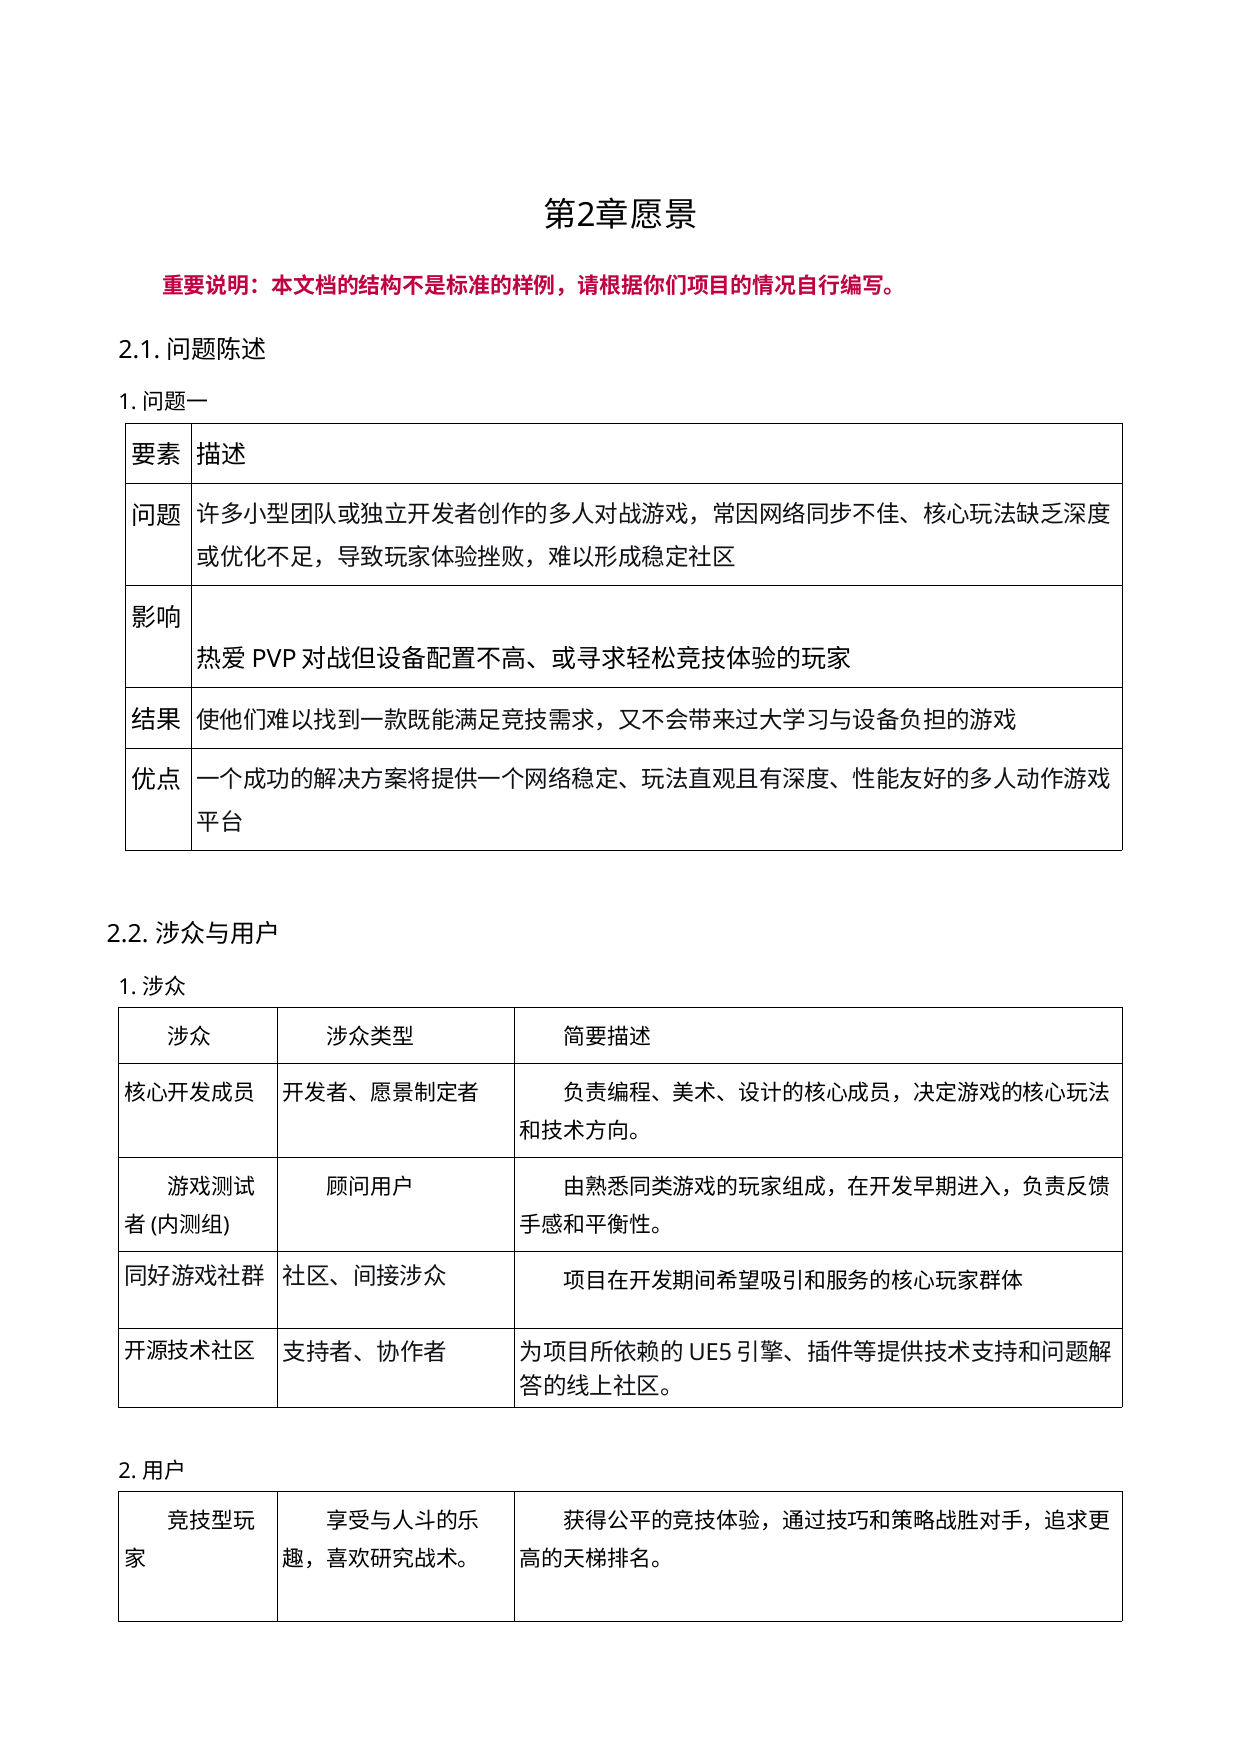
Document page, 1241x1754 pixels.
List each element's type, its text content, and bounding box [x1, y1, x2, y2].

table_cell 热爱PVP对战但设备配置不高、或寻求轻松竞技体验的玩家 [192, 586, 1122, 687]
subtitle 涉众与用户 [106, 913, 1122, 950]
table_cell 顾问用户 [278, 1158, 514, 1251]
table_cell 一个成功的解决方案将提供一个网络稳定、玩法直观且有深度、性能友好的多人动作游戏平台 [192, 749, 1122, 849]
table_cell 问题 [126, 484, 191, 585]
table_cell 游戏测试者 (内测组) [119, 1158, 277, 1251]
table_cell 支持者、协作者 [278, 1329, 514, 1407]
table_cell 结果 [126, 688, 191, 748]
subtitle 问题一 [118, 384, 1122, 416]
table_header 涉众 [119, 1008, 277, 1063]
table_cell 使他们难以找到一款既能满足竞技需求，又不会带来过大学习与设备负担的游戏 [192, 688, 1122, 748]
table_cell 社区、间接涉众 [278, 1252, 514, 1327]
table_header 获得公平的竞技体验，通过技巧和策略战胜对手，追求更高的天梯排名。 [515, 1492, 1122, 1621]
table_cell 为项目所依赖的UE5引擎、插件等提供技术支持和问题解答的线上社区。 [515, 1329, 1122, 1407]
table_cell 开源技术社区 [119, 1329, 277, 1407]
table_header 竞技型玩家 [119, 1492, 277, 1621]
table_cell 负责编程、美术、设计的核心成员，决定游戏的核心玩法和技术方向。 [515, 1064, 1122, 1157]
text 重要说明：本文档的结构不是标准的样例，请根据你们项目的情况自行编写。 [118, 268, 1122, 300]
table_cell 许多小型团队或独立开发者创作的多人对战游戏，常因网络同步不佳、核心玩法缺乏深度或优化不足，导致玩家体验挫败，难以形成稳定社区 [192, 484, 1122, 585]
table_cell 同好游戏社群 [119, 1252, 277, 1327]
table_cell 开发者、愿景制定者 [278, 1064, 514, 1157]
table_header 简要描述 [515, 1008, 1122, 1063]
table_header 享受与人斗的乐趣，喜欢研究战术。 [278, 1492, 514, 1621]
subtitle 问题陈述 [118, 329, 1122, 365]
table_cell 项目在开发期间希望吸引和服务的核心玩家群体 [515, 1252, 1122, 1327]
table_cell 优点 [126, 749, 191, 849]
table_header 涉众类型 [278, 1008, 514, 1063]
table_cell 由熟悉同类游戏的玩家组成，在开发早期进入，负责反馈手感和平衡性。 [515, 1158, 1122, 1251]
table_cell 核心开发成员 [119, 1064, 277, 1157]
subtitle 用户 [118, 1453, 1122, 1485]
table_cell 影响 [126, 586, 191, 687]
subtitle 涉众 [118, 969, 1122, 1000]
subtitle 愿景 [118, 188, 1122, 236]
table_header 要素 [126, 424, 191, 483]
table_header 描述 [192, 424, 1122, 483]
